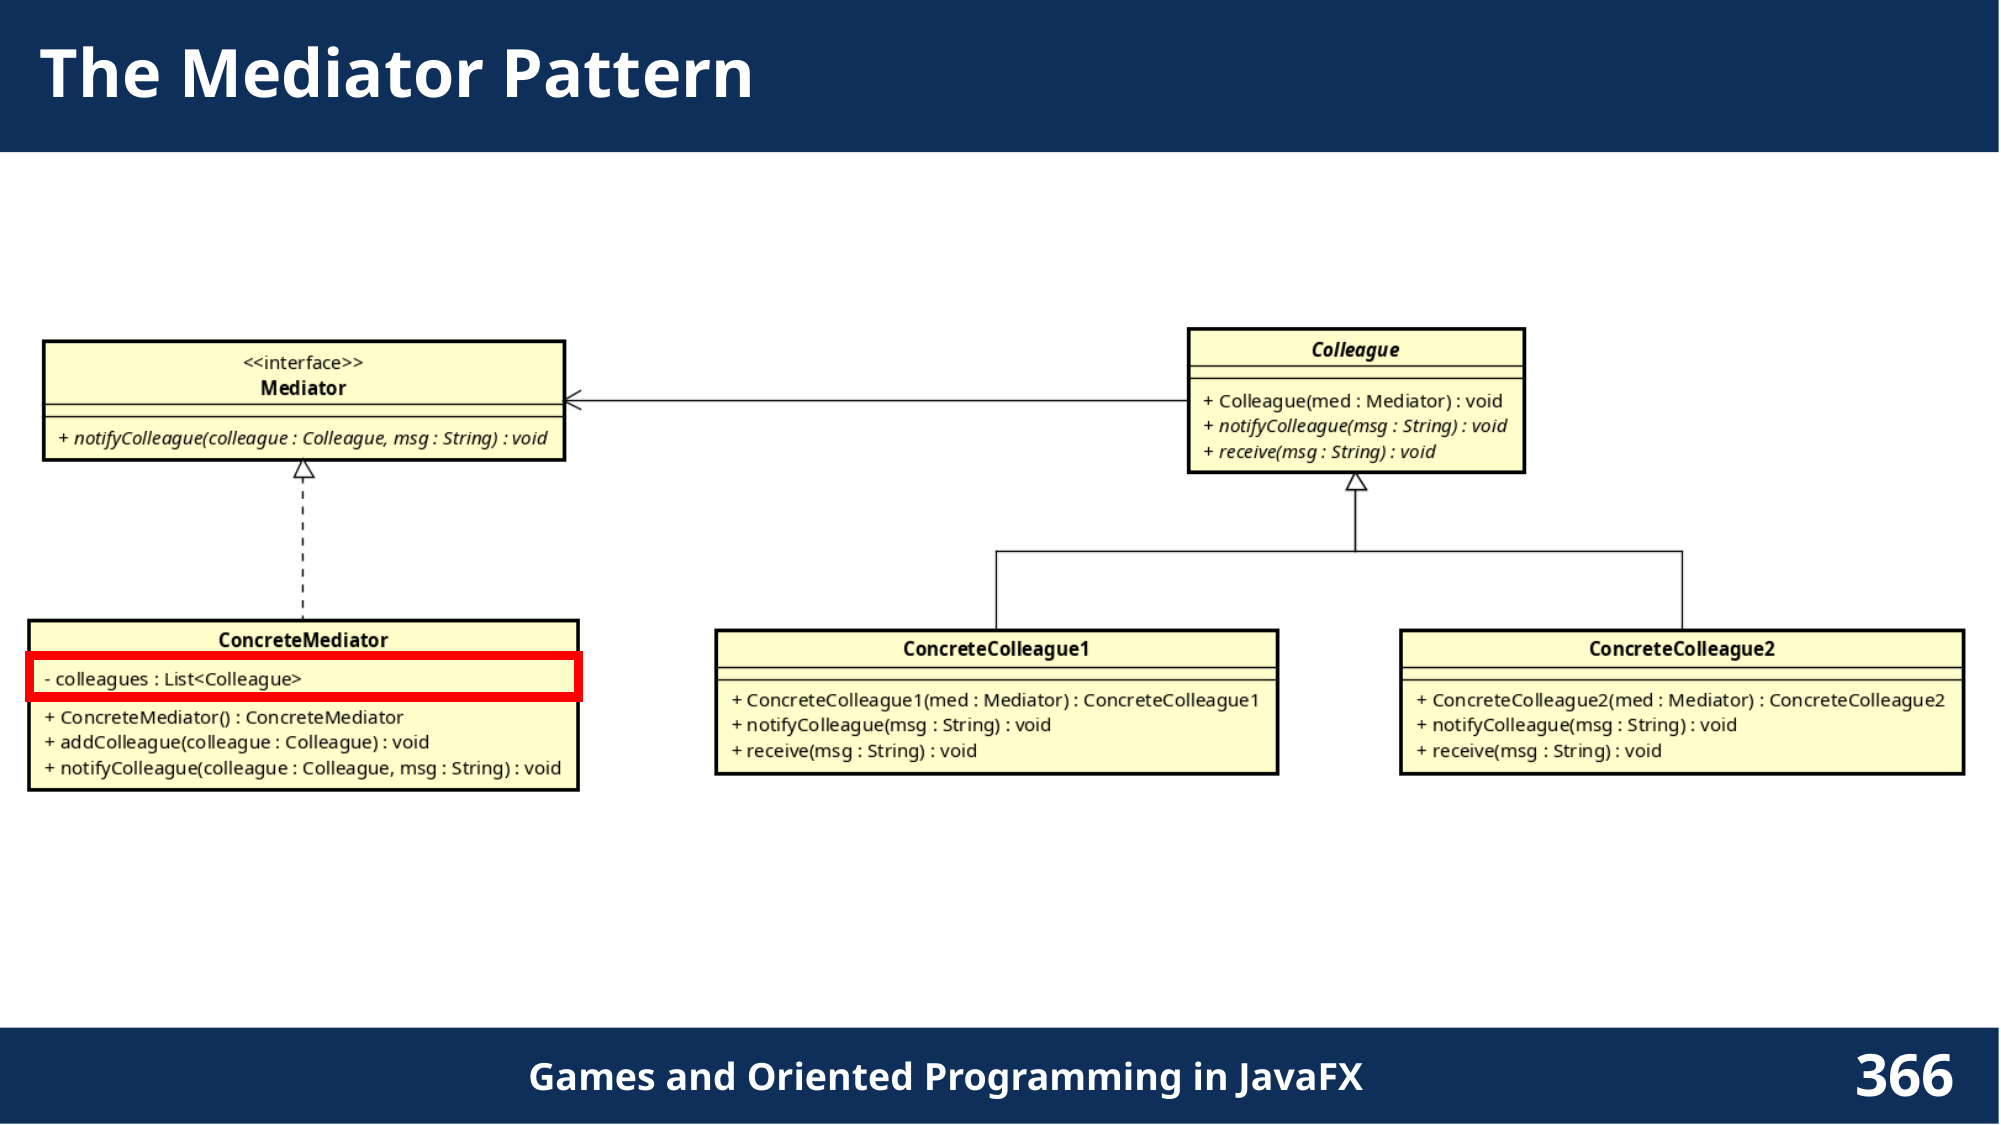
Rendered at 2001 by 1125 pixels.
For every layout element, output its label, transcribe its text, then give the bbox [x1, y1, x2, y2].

picture [10, 279, 1985, 866]
text_box The Mediator Pattern [25, 23, 1999, 119]
